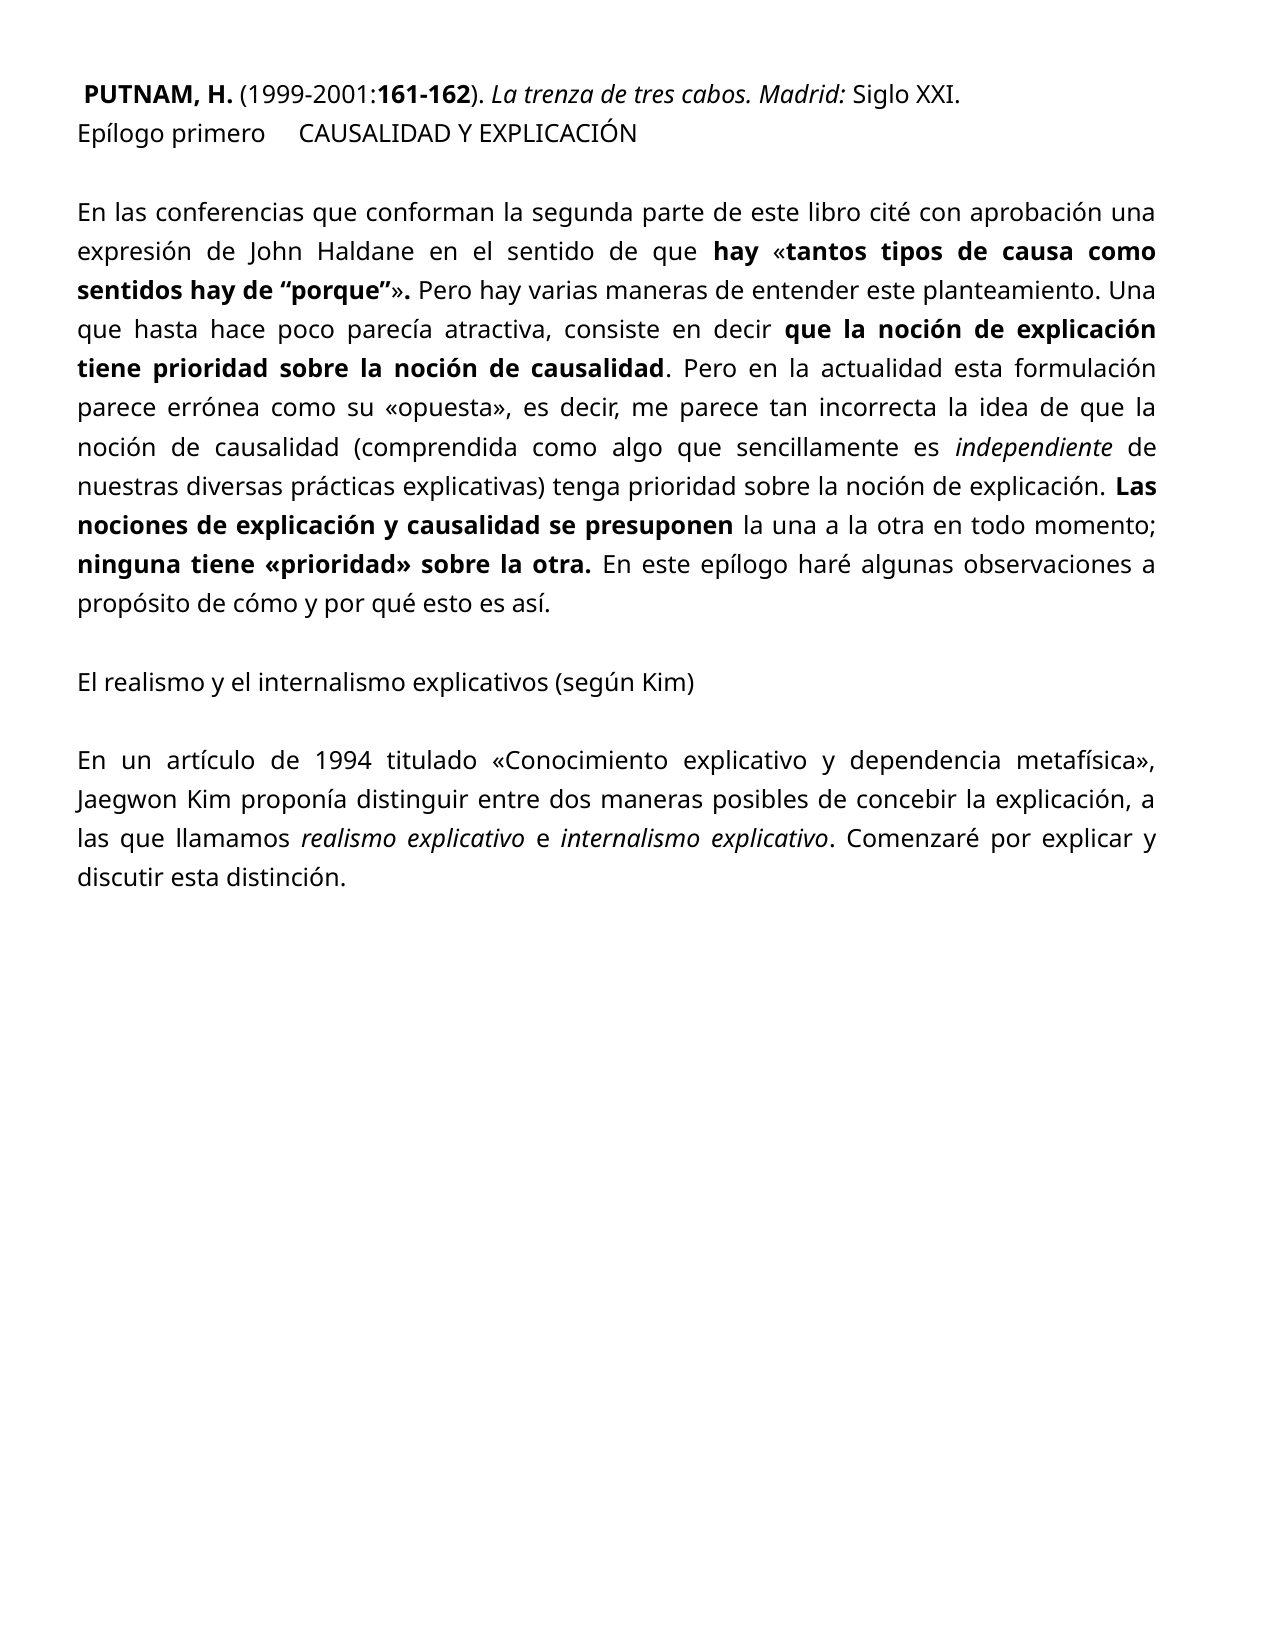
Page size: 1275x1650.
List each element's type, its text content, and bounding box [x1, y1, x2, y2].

text En las conferencias que conforman la segunda parte de este libro cité con aprobación una expresión de John Haldane en el sentido de que hay «tantos tipos de causa como sentidos hay de “porque”». Pero hay varias maneras de entender este planteamiento. Una que hasta hace poco parecía atractiva, consiste en decir que la noción de explicación tiene prioridad sobre la noción de causalidad. Pero en la actualidad esta formulación parece errónea como su «opuesta», es decir, me parece tan incorrecta la idea de que la noción de causalidad (comprendida como algo que sencillamente es independiente de nuestras diversas prácticas explicativas) tenga prioridad sobre la noción de explicación. Las nociones de explicación y causalidad se presuponen la una a la otra en todo momento; ninguna tiene «prioridad» sobre la otra. En este epílogo haré algunas observaciones a propósito de cómo y por qué esto es así. [77, 194, 1157, 620]
text Epílogo primero CAUSALIDAD Y EXPLICACIÓN [77, 116, 1157, 150]
text En un artículo de 1994 titulado «Conocimiento explicativo y dependencia metafísica», Jaegwon Kim proponía distinguir entre dos maneras posibles de concebir la explicación, a las que llamamos realismo explicativo e internalismo explicativo. Comenzaré por explicar y discutir esta distinción. [77, 743, 1157, 894]
text PUTNAM, H. (1999-2001:161-162). La trenza de tres cabos. Madrid: Siglo XXI. [77, 77, 1157, 111]
text El realismo y el internalismo explicativos (según Kim) [77, 664, 1157, 698]
